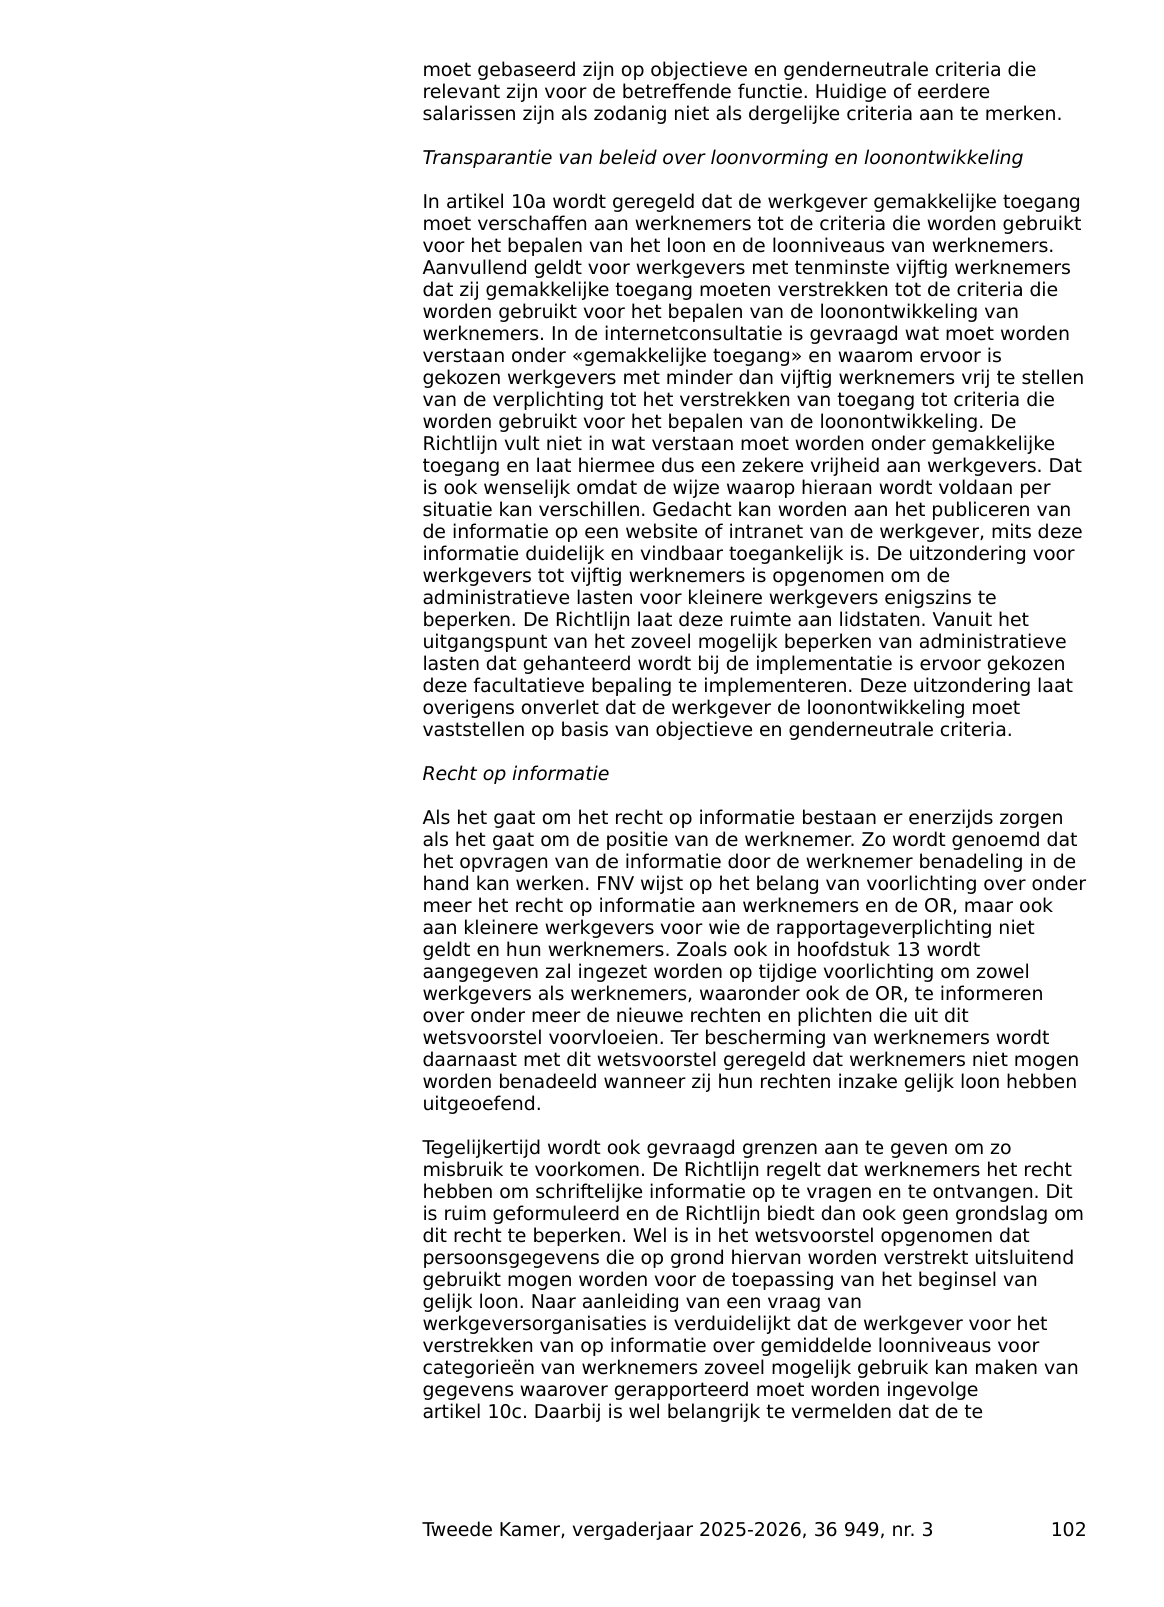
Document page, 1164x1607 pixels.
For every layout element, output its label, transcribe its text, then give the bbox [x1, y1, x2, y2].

text Tegelijkertijd wordt ook gevraagd grenzen aan te geven om zo misbruik te voorkomen. De Richtlijn regelt dat werknemers het recht hebben om schriftelijke informatie op te vragen en te ontvangen. Dit is ruim geformuleerd en de Richtlijn biedt dan ook geen grondslag om dit recht te beperken. Wel is in het wetsvoorstel opgenomen dat persoonsgegevens die op grond hiervan worden verstrekt uitsluitend gebruikt mogen worden voor de toepassing van het beginsel van gelijk loon. Naar aanleiding van een vraag van werkgeversorganisaties is verduidelijkt dat de werkgever voor het verstrekken van op informatie over gemiddelde loonniveaus voor categorieën van werknemers zoveel mogelijk gebruik kan maken van gegevens waarover gerapporteerd moet worden ingevolge artikel 10c. Daarbij is wel belangrijk te vermelden dat de te [422, 1137, 1087, 1423]
text Als het gaat om het recht op informatie bestaan er enerzijds zorgen als het gaat om de positie van de werknemer. Zo wordt genoemd dat het opvragen van de informatie door de werknemer benadeling in de hand kan werken. FNV wijst op het belang van voorlichting over onder meer het recht op informatie aan werknemers en de OR, maar ook aan kleinere werkgevers voor wie de rapportageverplichting niet geldt en hun werknemers. Zoals ook in hoofdstuk 13 wordt aangegeven zal ingezet worden op tijdige voorlichting om zowel werkgevers als werknemers, waaronder ook de OR, te informeren over onder meer de nieuwe rechten en plichten die uit dit wetsvoorstel voorvloeien. Ter bescherming van werknemers wordt daarnaast met dit wetsvoorstel geregeld dat werknemers niet mogen worden benadeeld wanneer zij hun rechten inzake gelijk loon hebben uitgeoefend. [422, 807, 1087, 1115]
text moet gebaseerd zijn op objectieve en genderneutrale criteria die relevant zijn voor de betreffende functie. Huidige of eerdere salarissen zijn als zodanig niet als dergelijke criteria aan te merken. [422, 59, 1087, 125]
subtitle Transparantie van beleid over loonvorming en loonontwikkeling [422, 147, 1087, 169]
text In artikel 10a wordt geregeld dat de werkgever gemakkelijke toegang moet verschaffen aan werknemers tot de criteria die worden gebruikt voor het bepalen van het loon en de loonniveaus van werknemers. Aanvullend geldt voor werkgevers met tenminste vijftig werknemers dat zij gemakkelijke toegang moeten verstrekken tot de criteria die worden gebruikt voor het bepalen van de loonontwikkeling van werknemers. In de internetconsultatie is gevraagd wat moet worden verstaan onder «gemakkelijke toegang» en waarom ervoor is gekozen werkgevers met minder dan vijftig werknemers vrij te stellen van de verplichting tot het verstrekken van toegang tot criteria die worden gebruikt voor het bepalen van de loonontwikkeling. De Richtlijn vult niet in wat verstaan moet worden onder gemakkelijke toegang en laat hiermee dus een zekere vrijheid aan werkgevers. Dat is ook wenselijk omdat de wijze waarop hieraan wordt voldaan per situatie kan verschillen. Gedacht kan worden aan het publiceren van de informatie op een website of intranet van de werkgever, mits deze informatie duidelijk en vindbaar toegankelijk is. De uitzondering voor werkgevers tot vijftig werknemers is opgenomen om de administratieve lasten voor kleinere werkgevers enigszins te beperken. De Richtlijn laat deze ruimte aan lidstaten. Vanuit het uitgangspunt van het zoveel mogelijk beperken van administratieve lasten dat gehanteerd wordt bij de implementatie is ervoor gekozen deze facultatieve bepaling te implementeren. Deze uitzondering laat overigens onverlet dat de werkgever de loonontwikkeling moet vaststellen op basis van objectieve en genderneutrale criteria. [422, 191, 1087, 741]
subtitle Recht op informatie [422, 763, 1087, 785]
